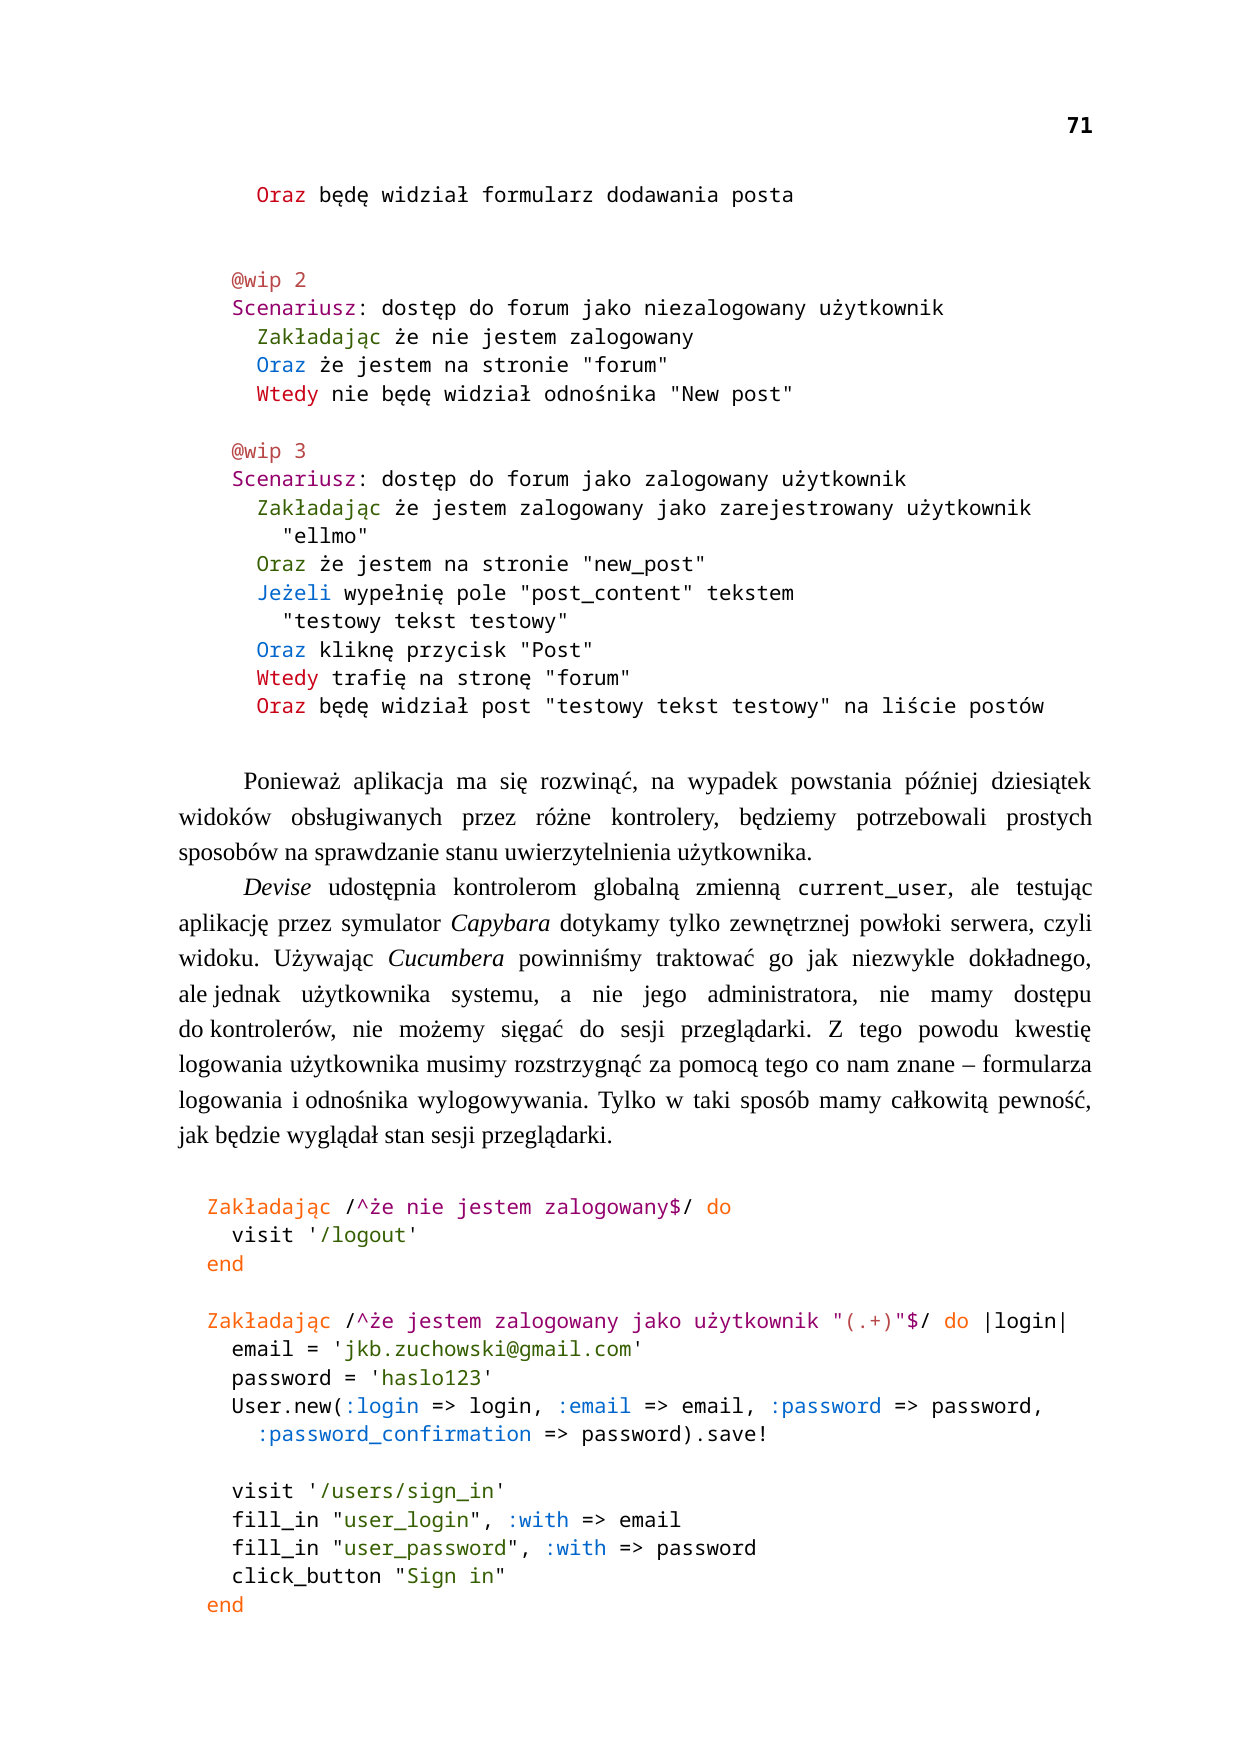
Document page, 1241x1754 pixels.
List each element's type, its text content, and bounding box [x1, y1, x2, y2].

text Ponieważ aplikacja ma się rozwinąć, na wypadek powstania później dziesiątek widoków obsługiwanych przez różne kontrolery, będziemy potrzebowali prostych sposobów na sprawdzanie stanu uwierzytelnienia użytkownika. [178, 761, 1093, 867]
table_header Zakładając /^że nie jestem zalogowany$/ do visit '/logout' end Zakładając /^że jestem zalogowany jako użytkownik "(.+)"$/ do |login| email = 'jkb.zuchowski@gmail.com' password = 'haslo123' User.new(:login => login, :email => email, :password => password, :password_confirmation => password).save! visit '/users/sign_in' fill_in "user_login", :with => email fill_in "user_password", :with => password click_button "Sign in" end [177, 1186, 1093, 1624]
table_header Oraz będę widział formularz dodawania posta @wip 2 Scenariusz: dostęp do forum jako niezalogowany użytkownik Zakładając że nie jestem zalogowany Oraz że jestem na stronie "forum" Wtedy nie będę widział odnośnika "New post" @wip 3 Scenariusz: dostęp do forum jako zalogowany użytkownik Zakładając że jestem zalogowany jako zarejestrowany użytkownik "ellmo" Oraz że jestem na stronie "new_post" Jeżeli wypełnię pole "post_content" tekstem "testowy tekst testowy" Oraz kliknę przycisk "Post" Wtedy trafię na stronę "forum" Oraz będę widział post "testowy tekst testowy" na liście postów [177, 174, 1093, 726]
text Devise udostępnia kontrolerom globalną zmienną current_user, ale testując aplikację przez symulator Capybara dotykamy tylko zewnętrznej powłoki serwera, czyli widoku. Używając Cucumbera powinniśmy traktować go jak niezwykle dokładnego, ale jednak użytkownika systemu, a nie jego administratora, nie mamy dostępu do kontrolerów, nie możemy sięgać do sesji przeglądarki. Z tego powodu kwestię logowania użytkownika musimy rozstrzygnąć za pomocą tego co nam znane – formularza logowania i odnośnika wylogowywania. Tylko w taki sposób mamy całkowitą pewność, jak będzie wyglądał stan sesji przeglądarki. [178, 867, 1093, 1151]
